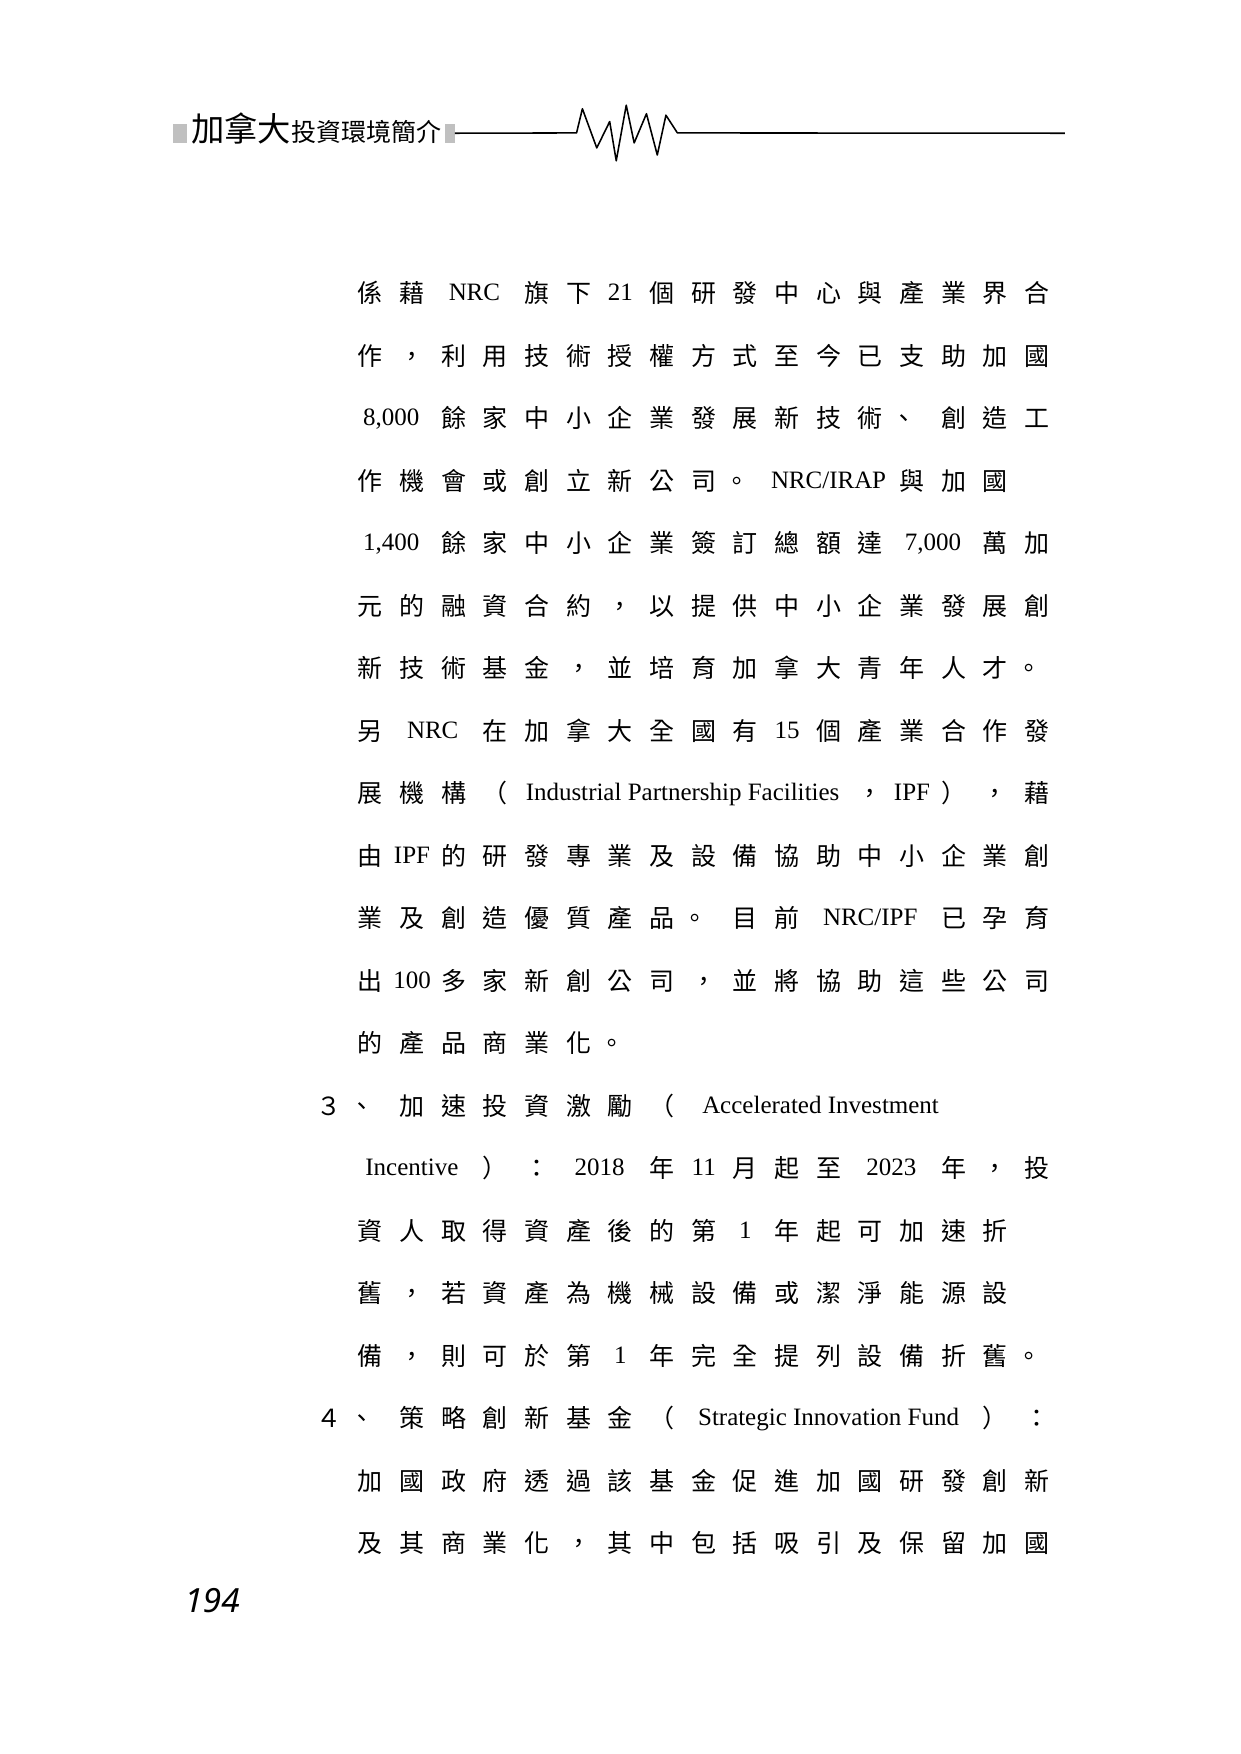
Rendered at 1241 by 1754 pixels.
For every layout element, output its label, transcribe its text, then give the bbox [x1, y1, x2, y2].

text ３、加速投資激勵（Accelerated Investment Incentive）：2018年11月起至2023年，投資人取得資產後的第1年起可加速折舊，若資產為機械設備或潔淨能源設備，則可於第1年完全提列設備折舊。 [281, 1063, 1058, 1375]
text ４、策略創新基金（Strategic Innovation Fund）：加國政府透過該基金促進加國研發創新及其商業化，其中包括吸引及保留加國 [281, 1375, 1058, 1563]
text 係藉NRC旗下21個研發中心與產業界合作，利用技術授權方式至今已支助加國8,000餘家中小企業發展新技術、創造工作機會或創立新公司。NRC/IRAP與加國1,400餘家中小企業簽訂總額達7,000萬加元的融資合約，以提供中小企業發展創新技術基金，並培育加拿大青年人才。另NRC在加拿大全國有15個產業合作發展機構（Industrial Partnership Facilities，IPF），藉由IPF的研發專業及設備協助中小企業創業及創造優質產品。目前NRC/IPF已孕育出100多家新創公司，並將協助這些公司的產品商業化。 [281, 250, 1058, 1063]
